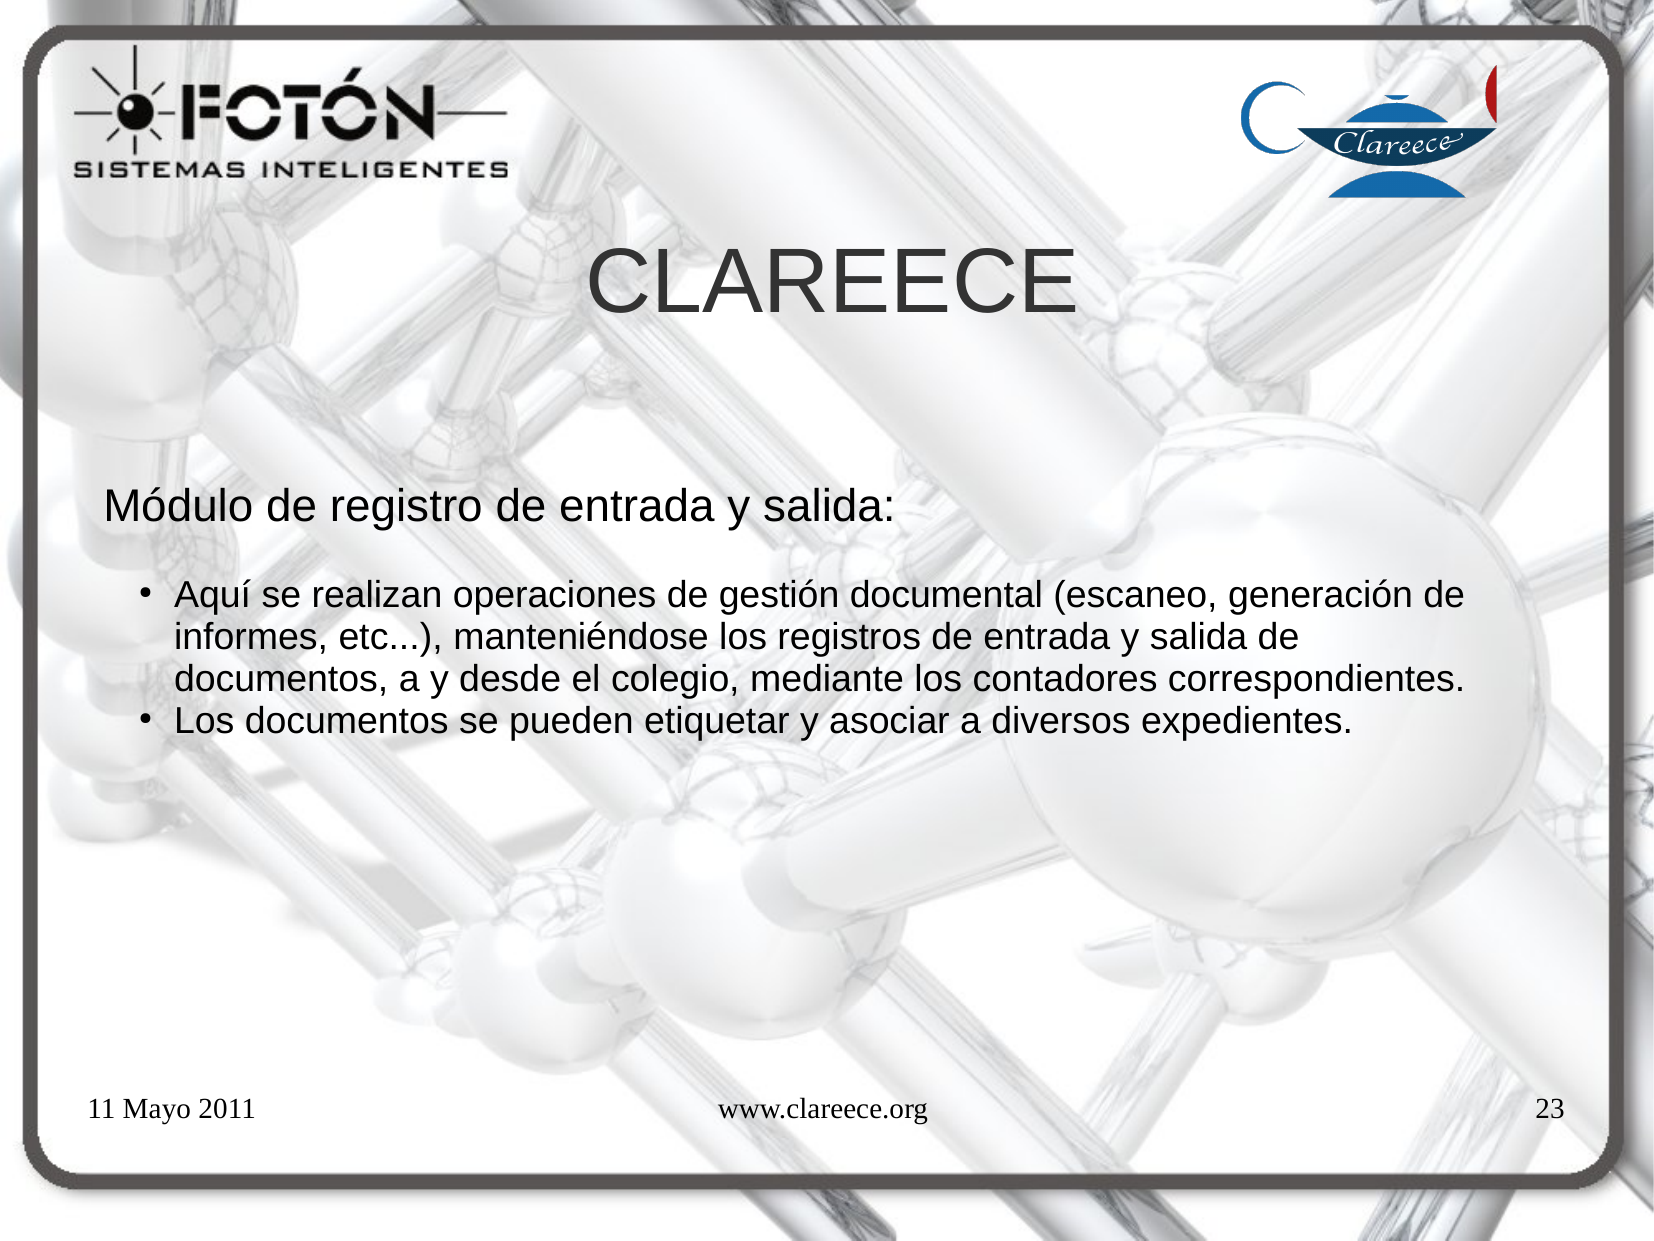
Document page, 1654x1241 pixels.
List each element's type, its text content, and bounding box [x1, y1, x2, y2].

text_box Módulo de registro de entrada y salida: Aquí se realizan operaciones de gestión documental (escaneo, generación de informes, etc...), manteniéndose los registros de entrada y salida de documentos, a y desde el colegio, mediante los contadores correspondientes. Los documentos se pueden etiquetar y asociar a diversos expedientes. [88, 472, 1536, 1034]
title CLAREECE [88, 177, 1577, 385]
picture [0, 0, 1654, 1241]
